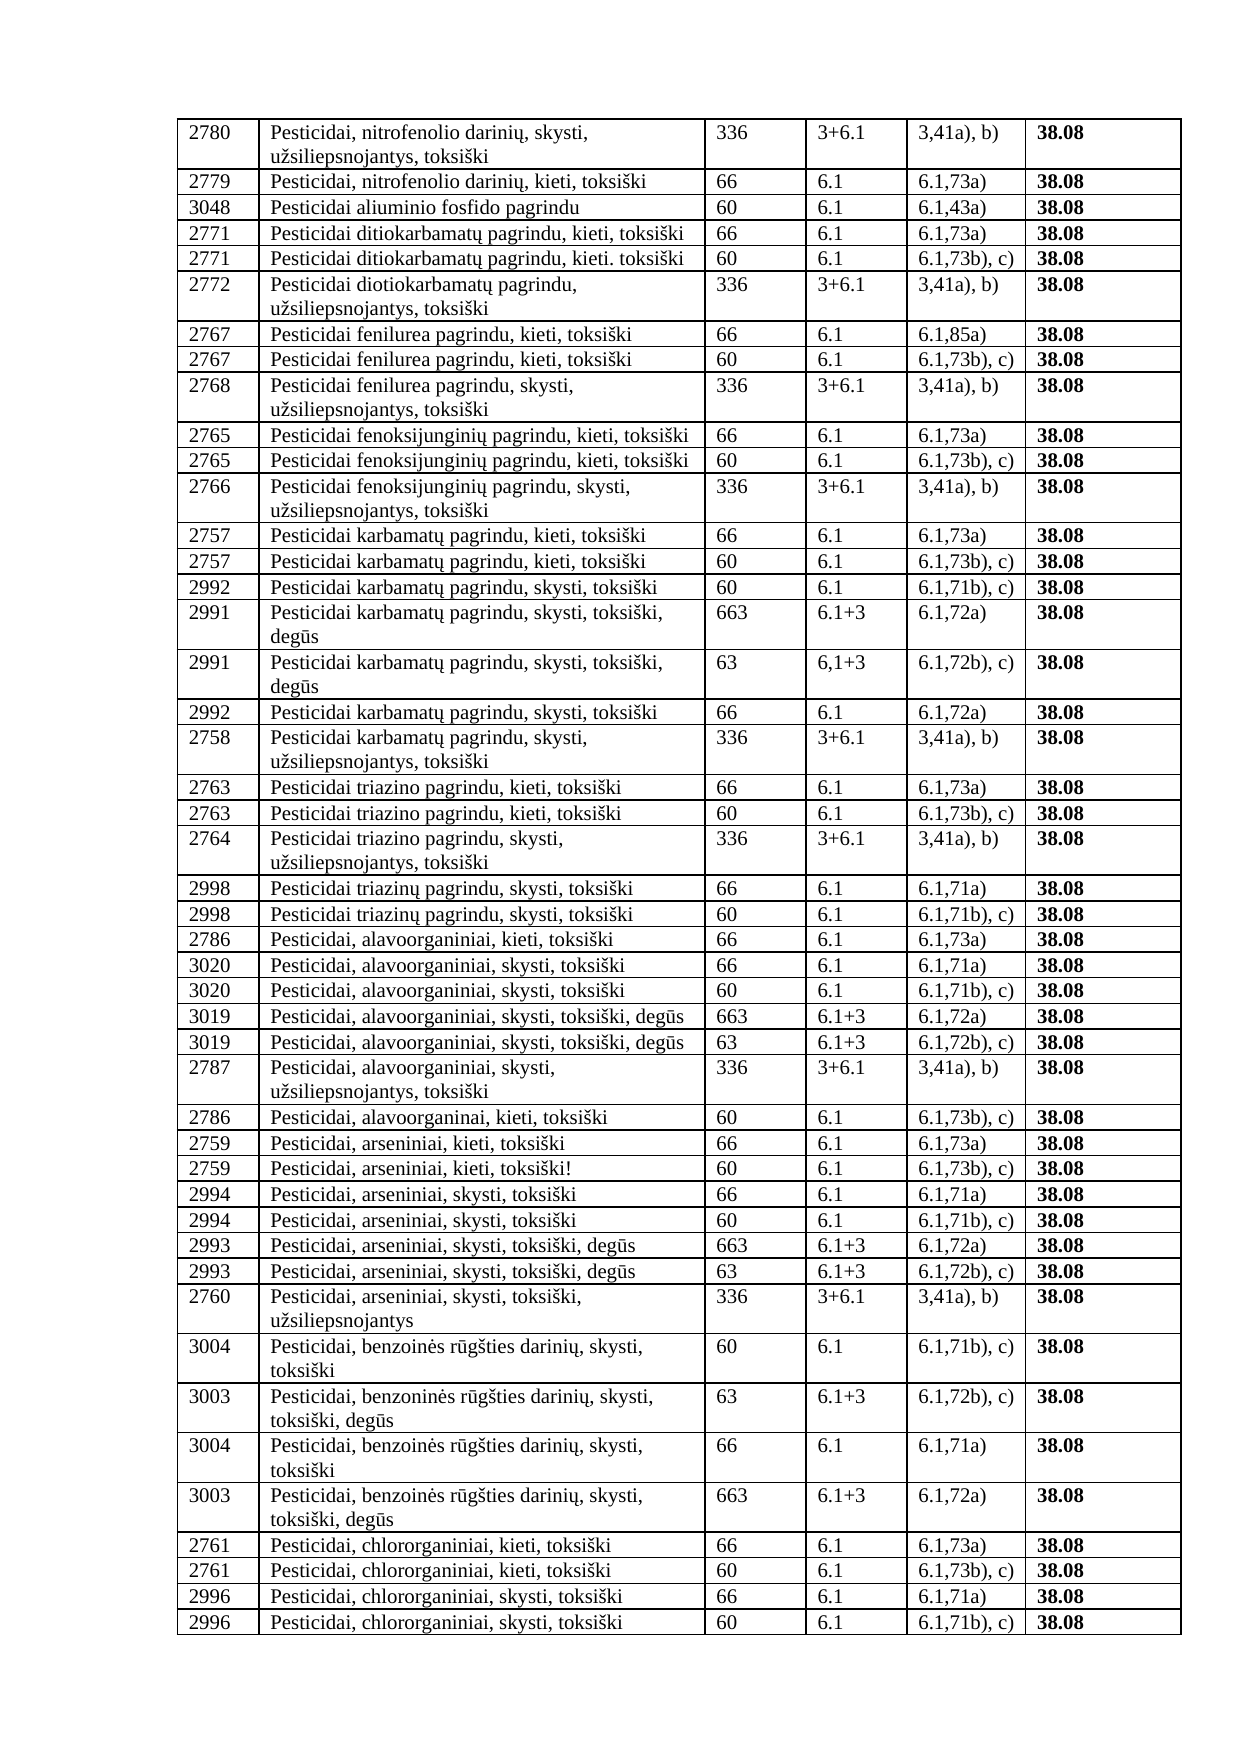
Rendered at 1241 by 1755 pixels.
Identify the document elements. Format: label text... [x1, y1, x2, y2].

table_cell 3+6.1 [807, 1285, 906, 1332]
table_cell 6,1+3 [807, 650, 906, 698]
table_cell 6.1+3 [807, 600, 906, 648]
table_cell 38.08 [1026, 700, 1180, 724]
table_cell 6.1+3 [807, 1004, 906, 1028]
table_cell Pesticidai fenilurea pagrindu, skysti, užsiliepsnojantys, toksiški [260, 373, 704, 421]
table_cell Pesticidai, alavoorganiniai, kieti, toksiški [260, 927, 704, 951]
table_cell 663 [706, 1004, 805, 1028]
table_cell 6.1,71b), c) [908, 575, 1025, 599]
table_cell 3,41a), b) [908, 725, 1025, 773]
table_cell 2993 [178, 1259, 258, 1283]
table_cell 2786 [178, 927, 258, 951]
table_cell 2786 [178, 1105, 258, 1129]
table_cell 2759 [178, 1131, 258, 1155]
table_cell 38.08 [1026, 523, 1180, 547]
table_cell 6.1,73b), c) [908, 246, 1025, 270]
table_cell 38.08 [1026, 902, 1180, 926]
table_cell Pesticidai karbamatų pagrindu, skysti, toksiški [260, 575, 704, 599]
table_cell 38.08 [1026, 246, 1180, 270]
table_cell 336 [706, 826, 805, 874]
table_cell 66 [706, 523, 805, 547]
table_cell 6.1 [807, 700, 906, 724]
table_cell 6.1,72a) [908, 1233, 1025, 1257]
table_cell 3,41a), b) [908, 826, 1025, 874]
table_cell 2767 [178, 322, 258, 346]
table_cell 2992 [178, 700, 258, 724]
table_cell 6.1,71b), c) [908, 1334, 1025, 1382]
table_cell 663 [706, 600, 805, 648]
table_cell Pesticidai triazino pagrindu, kieti, toksiški [260, 775, 704, 799]
table_cell 60 [706, 801, 805, 825]
table_cell 2780 [178, 120, 258, 168]
table_cell 38.08 [1026, 322, 1180, 346]
table_cell 3+6.1 [807, 725, 906, 773]
table_cell 6.1,73b), c) [908, 1156, 1025, 1180]
table_cell 38.08 [1026, 549, 1180, 573]
table_cell 60 [706, 195, 805, 219]
table_cell 60 [706, 978, 805, 1002]
table_cell 6.1,71a) [908, 953, 1025, 977]
table_cell 336 [706, 272, 805, 320]
table_cell 6.1 [807, 347, 906, 371]
table_cell 6.1 [807, 953, 906, 977]
table_cell 3004 [178, 1334, 258, 1382]
table_cell 3+6.1 [807, 272, 906, 320]
table_cell 2761 [178, 1533, 258, 1557]
table_cell 6.1 [807, 927, 906, 951]
table_cell 6.1,73a) [908, 170, 1025, 193]
table_cell 6.1+3 [807, 1384, 906, 1432]
table_cell 3+6.1 [807, 120, 906, 168]
table_cell Pesticidai ditiokarbamatų pagrindu, kieti. toksiški [260, 246, 704, 270]
table_cell 6.1 [807, 1584, 906, 1608]
table_cell 38.08 [1026, 600, 1180, 648]
table_cell Pesticidai triazino pagrindu, kieti, toksiški [260, 801, 704, 825]
table_cell 2763 [178, 801, 258, 825]
table_cell 3,41a), b) [908, 373, 1025, 421]
table_cell 663 [706, 1483, 805, 1531]
table_cell 6.1 [807, 1558, 906, 1582]
table_cell Pesticidai triazinų pagrindu, skysti, toksiški [260, 902, 704, 926]
table_cell 6.1 [807, 1610, 906, 1634]
table_cell 3020 [178, 953, 258, 977]
table_cell 6.1,85a) [908, 322, 1025, 346]
table_cell 60 [706, 347, 805, 371]
table_cell 38.08 [1026, 1182, 1180, 1206]
table_cell 336 [706, 373, 805, 421]
table_cell 2991 [178, 650, 258, 698]
table_cell 2771 [178, 221, 258, 245]
table_cell 38.08 [1026, 1285, 1180, 1332]
table_cell 60 [706, 549, 805, 573]
table_cell 2757 [178, 523, 258, 547]
table_cell 38.08 [1026, 1156, 1180, 1180]
table_cell 66 [706, 927, 805, 951]
table_cell 60 [706, 1610, 805, 1634]
table_cell 2787 [178, 1055, 258, 1103]
table_cell 336 [706, 474, 805, 522]
table_cell 6.1,71b), c) [908, 902, 1025, 926]
table_cell 66 [706, 876, 805, 900]
table_cell 6.1+3 [807, 1233, 906, 1257]
table_cell 6.1 [807, 978, 906, 1002]
table_cell Pesticidai ditiokarbamatų pagrindu, kieti, toksiški [260, 221, 704, 245]
table_cell 38.08 [1026, 1105, 1180, 1129]
table_cell 38.08 [1026, 1433, 1180, 1482]
table_cell 38.08 [1026, 1384, 1180, 1432]
table_cell 38.08 [1026, 1483, 1180, 1531]
table_cell 6.1 [807, 448, 906, 472]
table_cell 66 [706, 322, 805, 346]
table_cell Pesticidai, chlororganiniai, skysti, toksiški [260, 1610, 704, 1634]
table_cell 2768 [178, 373, 258, 421]
table_cell 38.08 [1026, 1610, 1180, 1634]
table_cell 66 [706, 170, 805, 193]
table_cell 3019 [178, 1030, 258, 1054]
table_cell 66 [706, 221, 805, 245]
table_cell Pesticidai, alavoorganiniai, skysti, toksiški, degūs [260, 1030, 704, 1054]
table_cell 63 [706, 650, 805, 698]
table_cell 3,41a), b) [908, 120, 1025, 168]
table_cell 2767 [178, 347, 258, 371]
table_cell 66 [706, 1182, 805, 1206]
table_cell 6.1 [807, 1156, 906, 1180]
table_cell 3003 [178, 1483, 258, 1531]
table_cell 38.08 [1026, 195, 1180, 219]
table_cell 2760 [178, 1285, 258, 1332]
table_cell 38.08 [1026, 575, 1180, 599]
table_cell Pesticidai, chlororganiniai, skysti, toksiški [260, 1584, 704, 1608]
table_cell Pesticidai, benzoinės rūgšties darinių, skysti, toksiški [260, 1334, 704, 1382]
table_cell 3,41a), b) [908, 1055, 1025, 1103]
table_cell 2766 [178, 474, 258, 522]
table_cell Pesticidai, benzoinės rūgšties darinių, skysti, toksiški [260, 1433, 704, 1482]
table_cell Pesticidai karbamatų pagrindu, skysti, toksiški, degūs [260, 600, 704, 648]
table_cell 6.1,72b), c) [908, 650, 1025, 698]
table_cell 38.08 [1026, 650, 1180, 698]
table_cell 336 [706, 725, 805, 773]
table_cell Pesticidai karbamatų pagrindu, skysti, toksiški, degūs [260, 650, 704, 698]
table_cell 3+6.1 [807, 826, 906, 874]
table_cell 6.1,73a) [908, 1533, 1025, 1557]
table_cell 6.1,71a) [908, 1433, 1025, 1482]
table_cell Pesticidai, alavoorganiniai, skysti, toksiški [260, 953, 704, 977]
table_cell Pesticidai, alavoorganiniai, skysti, toksiški [260, 978, 704, 1002]
table_cell 6.1 [807, 1433, 906, 1482]
table_cell 38.08 [1026, 978, 1180, 1002]
table_cell 6.1,71b), c) [908, 1208, 1025, 1232]
table_cell Pesticidai, arseniniai, skysti, toksiški, užsiliepsnojantys [260, 1285, 704, 1332]
table_cell 6.1,73b), c) [908, 347, 1025, 371]
table_cell 38.08 [1026, 1334, 1180, 1382]
table_cell 38.08 [1026, 221, 1180, 245]
table_cell Pesticidai, arseniniai, kieti, toksiški! [260, 1156, 704, 1180]
table_cell 63 [706, 1384, 805, 1432]
table_cell 38.08 [1026, 170, 1180, 193]
table_cell 6.1 [807, 1182, 906, 1206]
table_cell 3,41a), b) [908, 474, 1025, 522]
table_cell 6.1,71a) [908, 876, 1025, 900]
table_cell 6.1+3 [807, 1259, 906, 1283]
table_cell 3020 [178, 978, 258, 1002]
table_cell 66 [706, 953, 805, 977]
table_cell 6.1 [807, 195, 906, 219]
table_cell 6.1,73b), c) [908, 1558, 1025, 1582]
table_cell 6.1 [807, 1533, 906, 1557]
table_cell 6.1,71a) [908, 1182, 1025, 1206]
table_cell 2779 [178, 170, 258, 193]
table_cell 38.08 [1026, 1208, 1180, 1232]
table_cell 2994 [178, 1208, 258, 1232]
table_cell 38.08 [1026, 347, 1180, 371]
table_cell 66 [706, 700, 805, 724]
table_cell 38.08 [1026, 448, 1180, 472]
table_cell 6.1 [807, 775, 906, 799]
table_cell Pesticidai fenoksijunginių pagrindu, kieti, toksiški [260, 423, 704, 447]
table_cell Pesticidai, chlororganiniai, kieti, toksiški [260, 1558, 704, 1582]
table_cell 6.1 [807, 322, 906, 346]
table_cell 38.08 [1026, 1584, 1180, 1608]
table_cell Pesticidai, arseniniai, skysti, toksiški [260, 1182, 704, 1206]
table_cell 60 [706, 448, 805, 472]
table_cell 38.08 [1026, 876, 1180, 900]
table_cell 6.1 [807, 423, 906, 447]
table_cell 3004 [178, 1433, 258, 1482]
table_cell 2758 [178, 725, 258, 773]
table_cell 6.1 [807, 876, 906, 900]
table_cell 2761 [178, 1558, 258, 1582]
table_cell 6.1,72a) [908, 1004, 1025, 1028]
table_cell 6.1 [807, 575, 906, 599]
table_cell Pesticidai fenoksijunginių pagrindu, kieti, toksiški [260, 448, 704, 472]
table_cell 38.08 [1026, 1558, 1180, 1582]
table_cell 3048 [178, 195, 258, 219]
table_cell Pesticidai, nitrofenolio darinių, skysti, užsiliepsnojantys, toksiški [260, 120, 704, 168]
table_cell 6.1,72b), c) [908, 1259, 1025, 1283]
table_cell Pesticidai, alavoorganiniai, skysti, toksiški, degūs [260, 1004, 704, 1028]
table_cell 2759 [178, 1156, 258, 1180]
table_cell 38.08 [1026, 272, 1180, 320]
table_cell 38.08 [1026, 1131, 1180, 1155]
table_cell 38.08 [1026, 826, 1180, 874]
table_cell 6.1 [807, 1131, 906, 1155]
table_cell Pesticidai karbamatų pagrindu, kieti, toksiški [260, 523, 704, 547]
table_cell 63 [706, 1030, 805, 1054]
table_cell 3+6.1 [807, 1055, 906, 1103]
table_cell Pesticidai, nitrofenolio darinių, kieti, toksiški [260, 170, 704, 193]
table_cell 66 [706, 775, 805, 799]
table_cell 6.1,73a) [908, 927, 1025, 951]
table_cell Pesticidai triazinų pagrindu, skysti, toksiški [260, 876, 704, 900]
table_cell 38.08 [1026, 1233, 1180, 1257]
table_cell 336 [706, 1055, 805, 1103]
table_cell 336 [706, 1285, 805, 1332]
table_cell 6.1,73a) [908, 1131, 1025, 1155]
table_cell 6.1 [807, 902, 906, 926]
table_cell 2757 [178, 549, 258, 573]
table_cell 6.1 [807, 549, 906, 573]
table_cell 66 [706, 1131, 805, 1155]
table_cell 2771 [178, 246, 258, 270]
table_cell 38.08 [1026, 775, 1180, 799]
table_cell 38.08 [1026, 1055, 1180, 1103]
table_cell 38.08 [1026, 1030, 1180, 1054]
table_cell 6.1,72a) [908, 700, 1025, 724]
table_cell 2764 [178, 826, 258, 874]
table_cell 38.08 [1026, 1259, 1180, 1283]
table_cell 66 [706, 1433, 805, 1482]
table_cell 6.1,73b), c) [908, 549, 1025, 573]
table_cell Pesticidai, alavoorganinai, kieti, toksiški [260, 1105, 704, 1129]
table_cell 38.08 [1026, 953, 1180, 977]
table_cell 6.1 [807, 246, 906, 270]
table_cell 38.08 [1026, 725, 1180, 773]
table_cell 6.1 [807, 170, 906, 193]
table_cell 6.1 [807, 801, 906, 825]
table_cell 2765 [178, 423, 258, 447]
table_cell 60 [706, 1105, 805, 1129]
table_cell 2993 [178, 1233, 258, 1257]
table_cell 2994 [178, 1182, 258, 1206]
table_cell Pesticidai diotiokarbamatų pagrindu, užsiliepsnojantys, toksiški [260, 272, 704, 320]
table_cell 60 [706, 1334, 805, 1382]
table_cell Pesticidai fenilurea pagrindu, kieti, toksiški [260, 322, 704, 346]
table_cell Pesticidai, alavoorganiniai, skysti, užsiliepsnojantys, toksiški [260, 1055, 704, 1103]
table_cell Pesticidai karbamatų pagrindu, kieti, toksiški [260, 549, 704, 573]
table_cell 3+6.1 [807, 373, 906, 421]
table_cell 60 [706, 902, 805, 926]
table_cell 2763 [178, 775, 258, 799]
table_cell 3019 [178, 1004, 258, 1028]
table_cell 6.1,71a) [908, 1584, 1025, 1608]
table_cell 6.1 [807, 1334, 906, 1382]
table_cell Pesticidai aliuminio fosfido pagrindu [260, 195, 704, 219]
table_cell 63 [706, 1259, 805, 1283]
table_cell 3+6.1 [807, 474, 906, 522]
table_cell 38.08 [1026, 474, 1180, 522]
table_cell 3003 [178, 1384, 258, 1432]
table_cell 6.1,71b), c) [908, 1610, 1025, 1634]
table_cell Pesticidai, benzoinės rūgšties darinių, skysti, toksiški, degūs [260, 1483, 704, 1531]
table_cell Pesticidai, arseniniai, skysti, toksiški, degūs [260, 1233, 704, 1257]
table_cell 38.08 [1026, 801, 1180, 825]
table_cell Pesticidai, arseniniai, skysti, toksiški [260, 1208, 704, 1232]
table_cell Pesticidai fenilurea pagrindu, kieti, toksiški [260, 347, 704, 371]
table_cell 60 [706, 1558, 805, 1582]
table_cell 38.08 [1026, 927, 1180, 951]
table_cell 2996 [178, 1610, 258, 1634]
table_cell 6.1,72a) [908, 600, 1025, 648]
table_cell 38.08 [1026, 423, 1180, 447]
table_cell Pesticidai, arseniniai, skysti, toksiški, degūs [260, 1259, 704, 1283]
table_cell 2998 [178, 876, 258, 900]
table_cell 6.1,72a) [908, 1483, 1025, 1531]
table_cell 60 [706, 246, 805, 270]
table_cell 6.1+3 [807, 1483, 906, 1531]
table_cell 6.1 [807, 221, 906, 245]
table_cell 6.1+3 [807, 1030, 906, 1054]
table_cell 38.08 [1026, 1533, 1180, 1557]
table_cell 6.1,73b), c) [908, 801, 1025, 825]
table_cell Pesticidai, benzoninės rūgšties darinių, skysti, toksiški, degūs [260, 1384, 704, 1432]
table_cell 3,41a), b) [908, 1285, 1025, 1332]
table_cell Pesticidai karbamatų pagrindu, skysti, toksiški [260, 700, 704, 724]
table_cell 2772 [178, 272, 258, 320]
table_cell 2992 [178, 575, 258, 599]
table_cell 6.1,73a) [908, 523, 1025, 547]
table_cell Pesticidai, arseniniai, kieti, toksiški [260, 1131, 704, 1155]
table_cell 38.08 [1026, 1004, 1180, 1028]
table_cell 6.1,71b), c) [908, 978, 1025, 1002]
table_cell Pesticidai fenoksijunginių pagrindu, skysti, užsiliepsnojantys, toksiški [260, 474, 704, 522]
table_cell 2998 [178, 902, 258, 926]
table_cell 66 [706, 423, 805, 447]
table_cell 38.08 [1026, 120, 1180, 168]
table_cell 6.1,73a) [908, 221, 1025, 245]
table_cell 60 [706, 1208, 805, 1232]
table_cell 6.1 [807, 523, 906, 547]
table_cell 2996 [178, 1584, 258, 1608]
table_cell Pesticidai triazino pagrindu, skysti, užsiliepsnojantys, toksiški [260, 826, 704, 874]
table_cell 2991 [178, 600, 258, 648]
table_cell 6.1,72b), c) [908, 1384, 1025, 1432]
table_cell 60 [706, 1156, 805, 1180]
table_cell 6.1,43a) [908, 195, 1025, 219]
table_cell 6.1 [807, 1208, 906, 1232]
table_cell 336 [706, 120, 805, 168]
table_cell Pesticidai karbamatų pagrindu, skysti, užsiliepsnojantys, toksiški [260, 725, 704, 773]
table_cell 3,41a), b) [908, 272, 1025, 320]
table_cell 60 [706, 575, 805, 599]
table_cell 6.1,73b), c) [908, 1105, 1025, 1129]
table_cell 6.1,73a) [908, 423, 1025, 447]
table_cell 2765 [178, 448, 258, 472]
table_cell 66 [706, 1584, 805, 1608]
table_cell 66 [706, 1533, 805, 1557]
table_cell 6.1,73a) [908, 775, 1025, 799]
table_cell 6.1,73b), c) [908, 448, 1025, 472]
table_cell 6.1 [807, 1105, 906, 1129]
table_cell 6.1,72b), c) [908, 1030, 1025, 1054]
table_cell 663 [706, 1233, 805, 1257]
table_cell 38.08 [1026, 373, 1180, 421]
table_cell Pesticidai, chlororganiniai, kieti, toksiški [260, 1533, 704, 1557]
